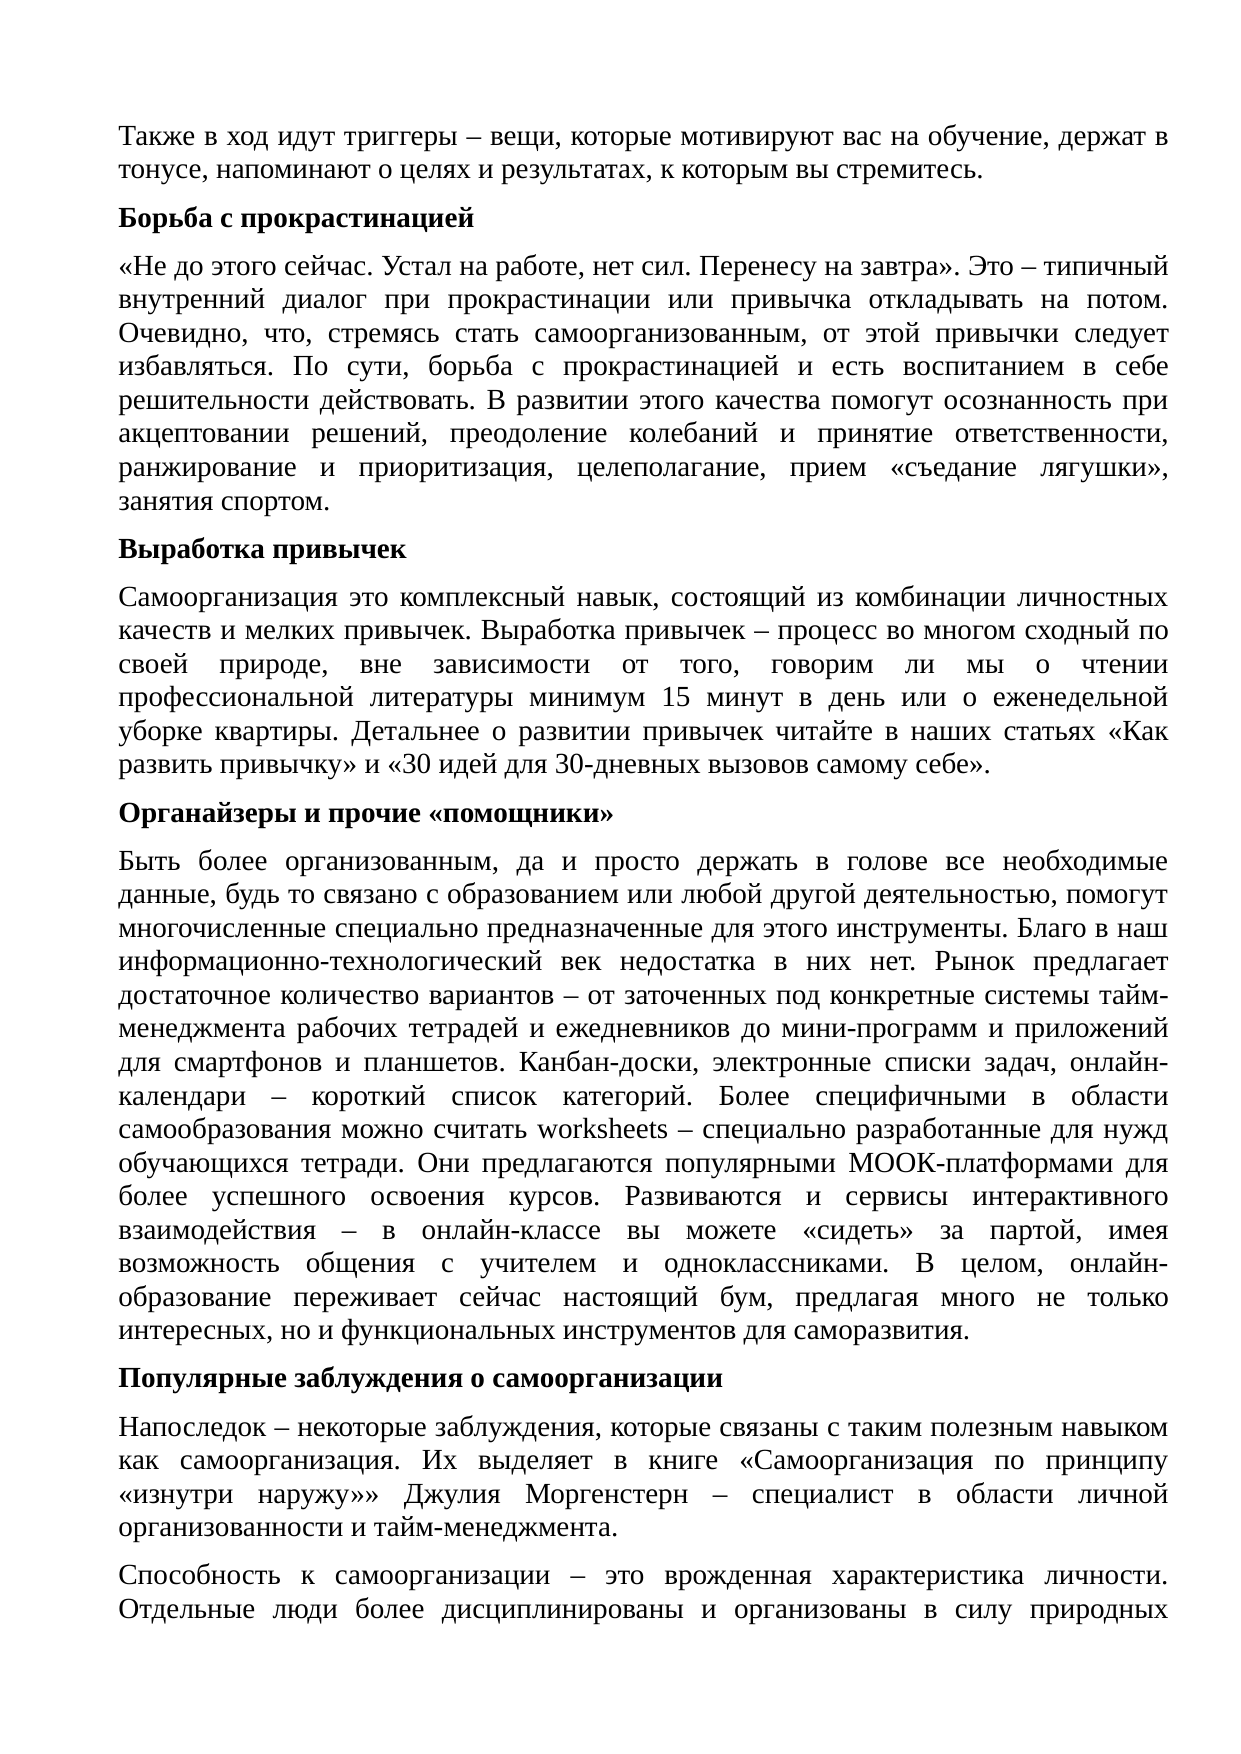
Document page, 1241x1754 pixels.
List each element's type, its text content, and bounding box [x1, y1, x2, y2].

text «Не до этого сейчас. Устал на работе, нет сил. Перенесу на завтра». Это – типичный внутренний диалог при прокрастинации или привычка откладывать на потом. Очевидно, что, стремясь стать самоорганизованным, от этой привычки следует избавляться. По сути, борьба с прокрастинацией и есть воспитанием в себе решительности действовать. В развитии этого качества помогут осознанность при акцептовании решений, преодоление колебаний и принятие ответственности, ранжирование и приоритизация, целеполагание, прием «съедание лягушки», занятия спортом. [118, 248, 1170, 516]
text Напоследок – некоторые заблуждения, которые связаны с таким полезным навыком как самоорганизация. Их выделяет в книге «Самоорганизация по принципу «изнутри наружу»» Джулия Моргенстерн – специалист в области личной организованности и тайм-менеджмента. [118, 1409, 1170, 1543]
text Самоорганизация это комплексный навык, состоящий из комбинации личностных качеств и мелких привычек. Выработка привычек – процесс во многом сходный по своей природе, вне зависимости от того, говорим ли мы о чтении профессиональной литературы минимум 15 минут в день или о еженедельной уборке квартиры. Детальнее о развитии привычек читайте в наших статьях «Как развить привычку» и «30 идей для 30-дневных вызовов самому себе». [118, 579, 1170, 780]
text Популярные заблуждения о самоорганизации [118, 1361, 1170, 1394]
text Органайзеры и прочие «помощники» [118, 795, 1170, 828]
text Способность к самоорганизации – это врожденная характеристика личности. Отдельные люди более дисциплинированы и организованы в силу природных [118, 1557, 1170, 1624]
text Борьба с прокрастинацией [118, 200, 1170, 233]
text Быть более организованным, да и просто держать в голове все необходимые данные, будь то связано с образованием или любой другой деятельностью, помогут многочисленные специально предназначенные для этого инструменты. Благо в наш информационно-технологический век недостатка в них нет. Рынок предлагает достаточное количество вариантов – от заточенных под конкретные системы тайм-менеджмента рабочих тетрадей и ежедневников до мини-программ и приложений для смартфонов и планшетов. Канбан-доски, электронные списки задач, онлайн-календари – короткий список категорий. Более специфичными в области самообразования можно считать worksheets – специально разработанные для нужд обучающихся тетради. Они предлагаются популярными МООК-платформами для более успешного освоения курсов. Развиваются и сервисы интерактивного взаимодействия – в онлайн-классе вы можете «сидеть» за партой, имея возможность общения с учителем и одноклассниками. В целом, онлайн-образование переживает сейчас настоящий бум, предлагая много не только интересных, но и функциональных инструментов для саморазвития. [118, 843, 1170, 1346]
text Выработка привычек [118, 531, 1170, 564]
text Также в ход идут триггеры – вещи, которые мотивируют вас на обучение, держат в тонусе, напоминают о целях и результатах, к которым вы стремитесь. [118, 118, 1170, 185]
